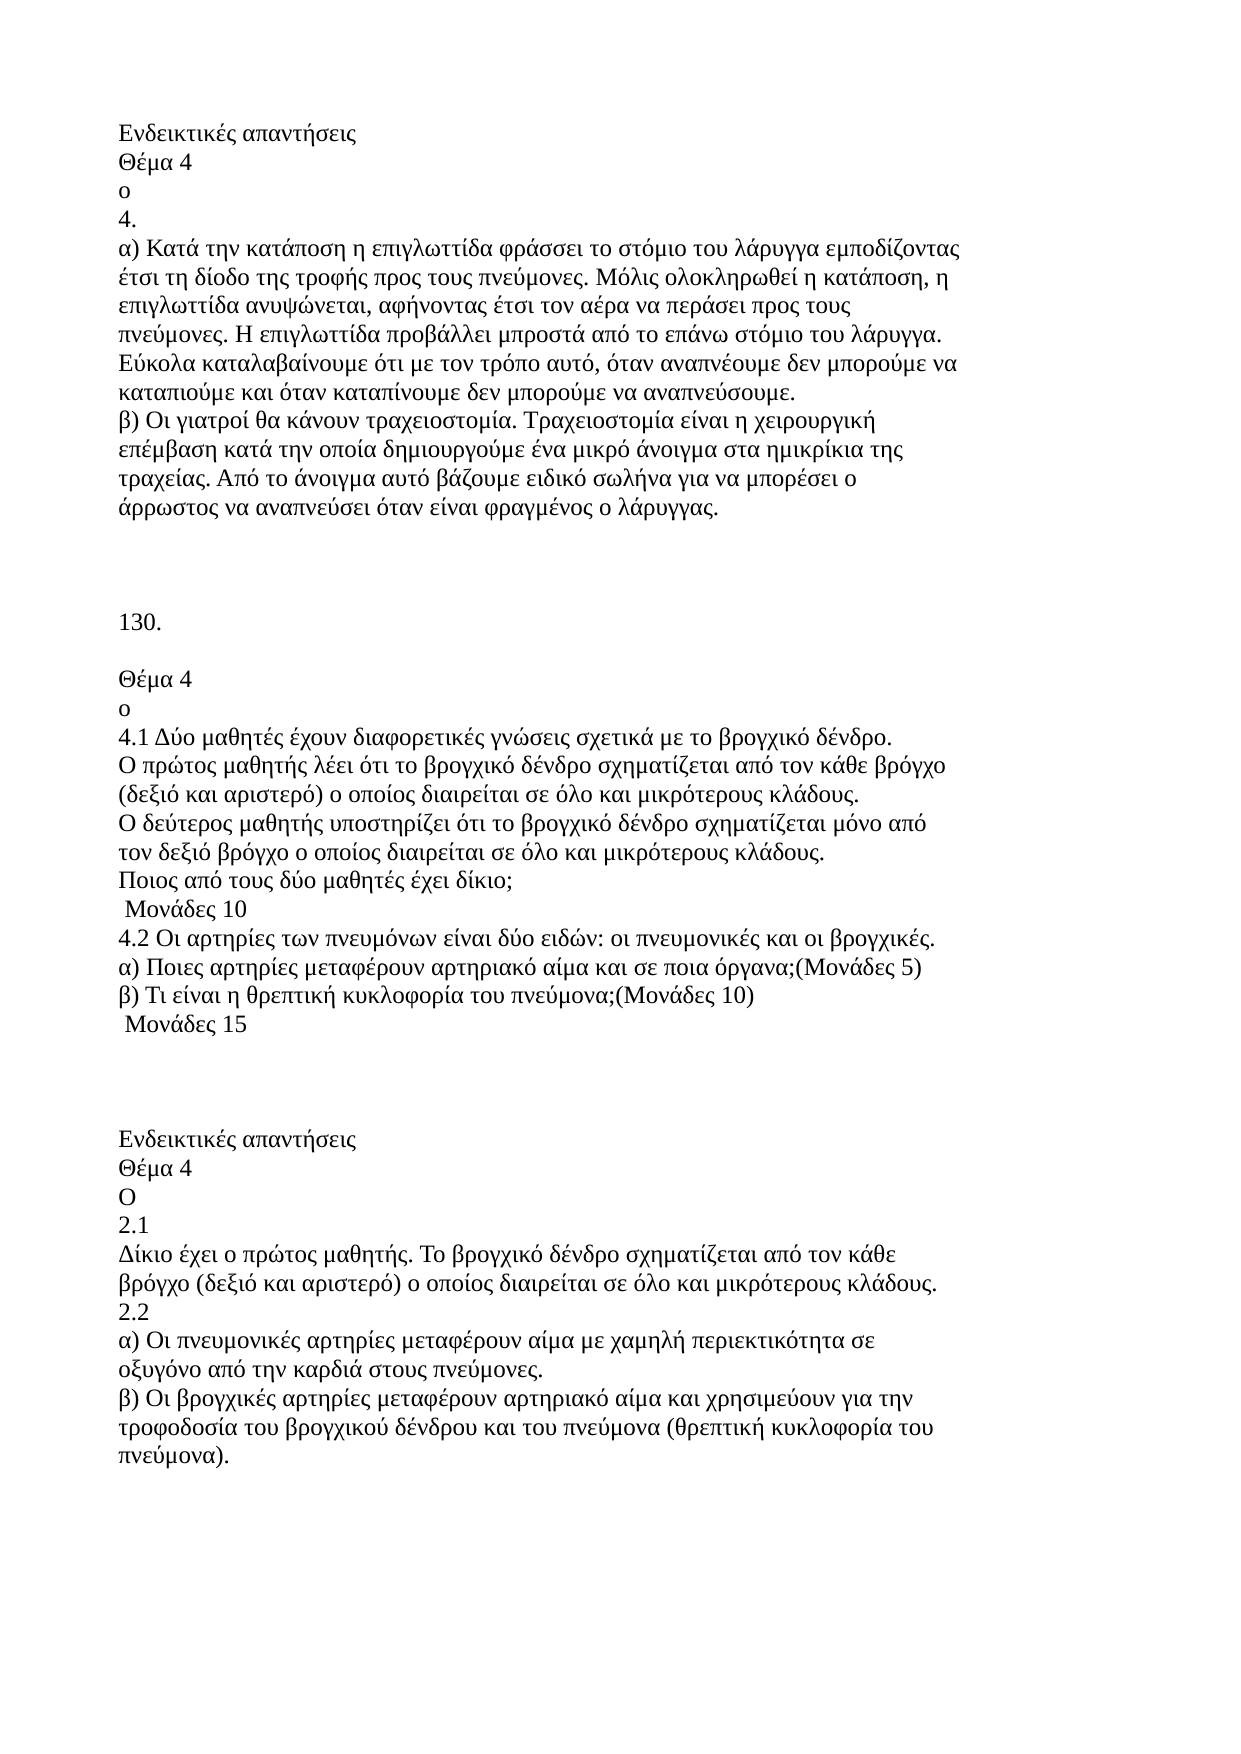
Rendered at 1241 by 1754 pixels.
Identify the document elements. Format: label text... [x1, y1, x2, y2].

text β) Οι βρογχικές αρτηρίες μεταφέρουν αρτηριακό αίμα και χρησιμεύουν για την [118, 1383, 1122, 1412]
text α) Κατά την κατάποση η επιγλωττίδα φράσσει το στόμιο του λάρυγγα εμποδίζοντας [118, 233, 1122, 262]
text Ποιος από τους δύο μαθητές έχει δίκιο; [118, 866, 1122, 894]
text Δίκιο έχει ο πρώτος μαθητής. Το βρογχικό δένδρο σχηματίζεται από τον κάθε [118, 1239, 1122, 1268]
text β) Οι γιατροί θα κάνουν τραχειοστομία. Τραχειοστομία είναι η χειρουργική [118, 406, 1122, 434]
text 4.2 Οι αρτηρίες των πνευμόνων είναι δύο ειδών: οι πνευμονικές και οι βρογχικές. [118, 923, 1122, 952]
text (δεξιό και αριστερό) ο οποίος διαιρείται σε όλο και μικρότερους κλάδους. [118, 779, 1122, 808]
text ο [118, 693, 1122, 722]
text έτσι τη δίοδο της τροφής προς τους πνεύμονες. Μόλις ολοκληρωθεί η κατάποση, η [118, 262, 1122, 291]
text Ο δεύτερος μαθητής υποστηρίζει ότι το βρογχικό δένδρο σχηματίζεται μόνο από [118, 808, 1122, 837]
text επέμβαση κατά την οποία δημιουργούμε ένα μικρό άνοιγμα στα ημικρίκια της [118, 434, 1122, 463]
text πνεύμονες. Η επιγλωττίδα προβάλλει μπροστά από το επάνω στόμιο του λάρυγγα. [118, 319, 1122, 348]
text βρόγχο (δεξιό και αριστερό) ο οποίος διαιρείται σε όλο και μικρότερους κλάδους. [118, 1268, 1122, 1297]
text Ενδεικτικές απαντήσεις [118, 118, 1122, 147]
text τροφοδοσία του βρογχικού δένδρου και του πνεύμονα (θρεπτική κυκλοφορία του [118, 1412, 1122, 1441]
text 4.1 Δύο μαθητές έχουν διαφορετικές γνώσεις σχετικά με το βρογχικό δένδρο. [118, 722, 1122, 751]
text επιγλωττίδα ανυψώνεται, αφήνοντας έτσι τον αέρα να περάσει προς τους [118, 291, 1122, 319]
text Ο πρώτος μαθητής λέει ότι το βρογχικό δένδρο σχηματίζεται από τον κάθε βρόγχο [118, 751, 1122, 779]
text 130. [118, 607, 1122, 636]
text Μονάδες 10 [118, 894, 1122, 923]
text τον δεξιό βρόγχο ο οποίος διαιρείται σε όλο και μικρότερους κλάδους. [118, 837, 1122, 866]
text α) Οι πνευμονικές αρτηρίες μεταφέρουν αίμα με χαμηλή περιεκτικότητα σε [118, 1326, 1122, 1354]
text β) Τι είναι η θρεπτική κυκλοφορία του πνεύμονα;(Μονάδες 10) [118, 981, 1122, 1009]
text οξυγόνο από την καρδιά στους πνεύμονες. [118, 1354, 1122, 1383]
text 2.1 [118, 1211, 1122, 1239]
text Μονάδες 15 [118, 1009, 1122, 1038]
text Ενδεικτικές απαντήσεις [118, 1124, 1122, 1153]
text τραχείας. Από το άνοιγμα αυτό βάζουμε ειδικό σωλήνα για να μπορέσει ο [118, 463, 1122, 492]
text 4. [118, 204, 1122, 233]
text καταπιούμε και όταν καταπίνουμε δεν μπορούμε να αναπνεύσουμε. [118, 377, 1122, 406]
text ο [118, 176, 1122, 204]
text Εύκολα καταλαβαίνουμε ότι με τον τρόπο αυτό, όταν αναπνέουμε δεν μπορούμε να [118, 348, 1122, 377]
text άρρωστος να αναπνεύσει όταν είναι φραγμένος ο λάρυγγας. [118, 492, 1122, 521]
text Θέμα 4 [118, 147, 1122, 176]
text Θέμα 4 [118, 1153, 1122, 1182]
text α) Ποιες αρτηρίες μεταφέρουν αρτηριακό αίμα και σε ποια όργανα;(Μονάδες 5) [118, 952, 1122, 981]
text Θέμα 4 [118, 664, 1122, 693]
text Ο [118, 1182, 1122, 1211]
text 2.2 [118, 1297, 1122, 1326]
text πνεύμονα). [118, 1441, 1122, 1469]
